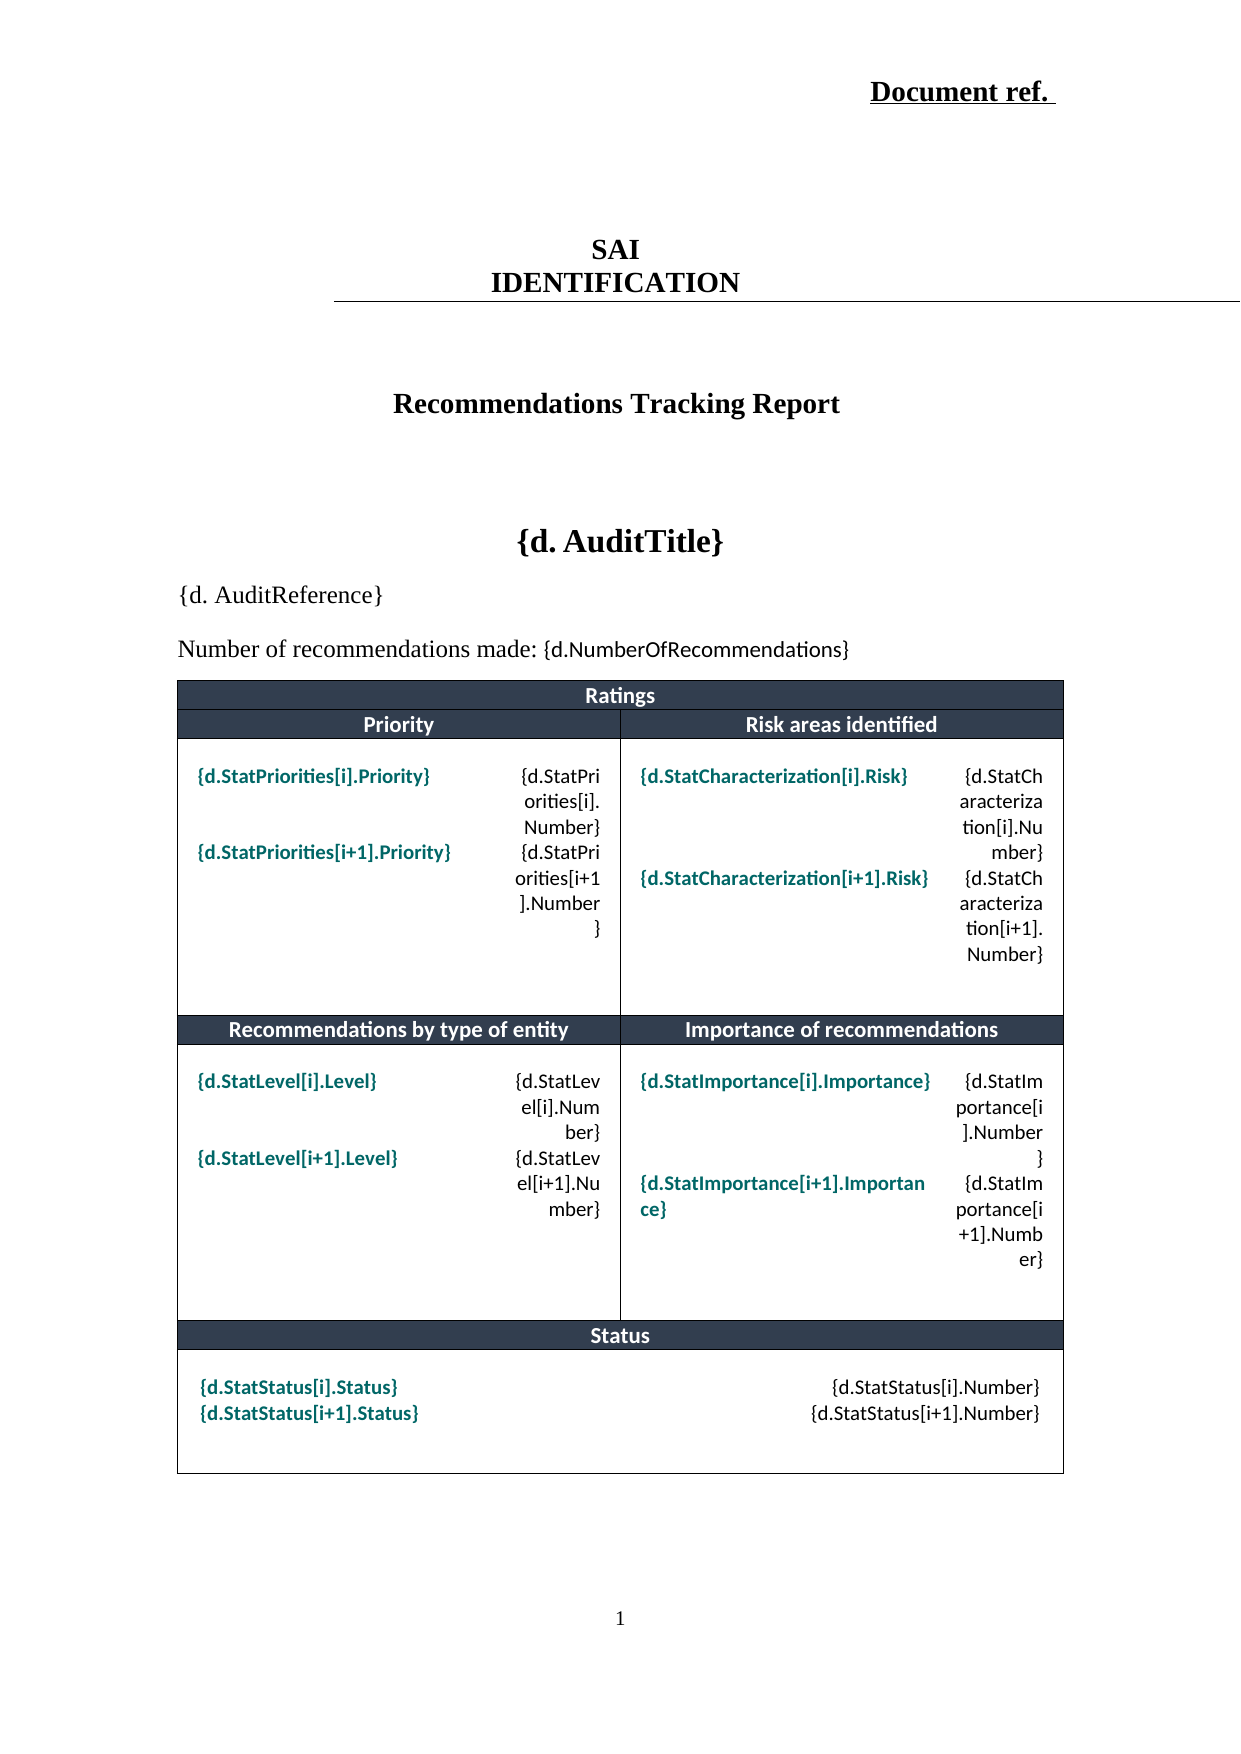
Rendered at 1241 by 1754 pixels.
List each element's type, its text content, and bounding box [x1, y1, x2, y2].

table_header {d.StatImportance[i].Number} [944, 1069, 1054, 1170]
table_cell {d.StatImportance[i+1].Importance} [629, 1170, 944, 1272]
table_header {d.StatPriorities[i].Priority} [186, 763, 501, 839]
table_cell Risk areas identified [621, 710, 1063, 738]
table_cell {d.StatStatus[i+1].Status} [189, 1400, 767, 1425]
table_cell [178, 739, 620, 1014]
table_header {d.StatPriorities[i].Number} [501, 763, 611, 839]
text {d. AuditTitle} [177, 522, 1063, 560]
table_cell [178, 1350, 1063, 1473]
table_cell {d.StatImportance[i+1].Number} [944, 1170, 1054, 1272]
table_cell {d.StatCharacterization[i+1].Number} [944, 865, 1054, 966]
text Recommendations Tracking Report [177, 386, 1063, 419]
table_cell {d.StatStatus[i+1].Number} [767, 1400, 1051, 1425]
text IDENTIFICATION [177, 266, 1054, 299]
table_cell {d.StatCharacterization[i+1].Risk} [629, 865, 944, 966]
table_header {d.StatLevel[i].Level} [186, 1069, 501, 1145]
table_cell {d.StatLevel[i+1].Number} [501, 1145, 611, 1221]
table_header {d.StatCharacterization[i].Risk} [629, 763, 944, 865]
table_cell [621, 739, 1063, 1014]
table_cell Recommendations by type of entity [178, 1016, 620, 1044]
table_cell [621, 1045, 1063, 1320]
text SAI [177, 232, 1054, 266]
table_cell Status [178, 1321, 1063, 1349]
table_cell {d.StatPriorities[i+1].Number} [501, 839, 611, 941]
table_header {d.StatStatus[i].Status} [189, 1374, 767, 1400]
text {d. AuditReference} [177, 580, 1063, 609]
table_header Ratings [178, 681, 1063, 709]
table_header {d.StatStatus[i].Number} [767, 1374, 1051, 1400]
text Number of recommendations made: {d.NumberOfRecommendations} [177, 634, 1063, 663]
text Document ref. [190, 74, 1055, 107]
table_cell {d.StatPriorities[i+1].Priority} [186, 839, 501, 941]
table_header {d.StatImportance[i].Importance} [629, 1069, 944, 1170]
table_cell Priority [178, 710, 620, 738]
table_cell [178, 1045, 620, 1320]
table_header {d.StatLevel[i].Number} [501, 1069, 611, 1145]
table_cell Importance of recommendations [621, 1016, 1063, 1044]
table_header {d.StatCharacterization[i].Number} [944, 763, 1054, 865]
table_cell {d.StatLevel[i+1].Level} [186, 1145, 501, 1221]
